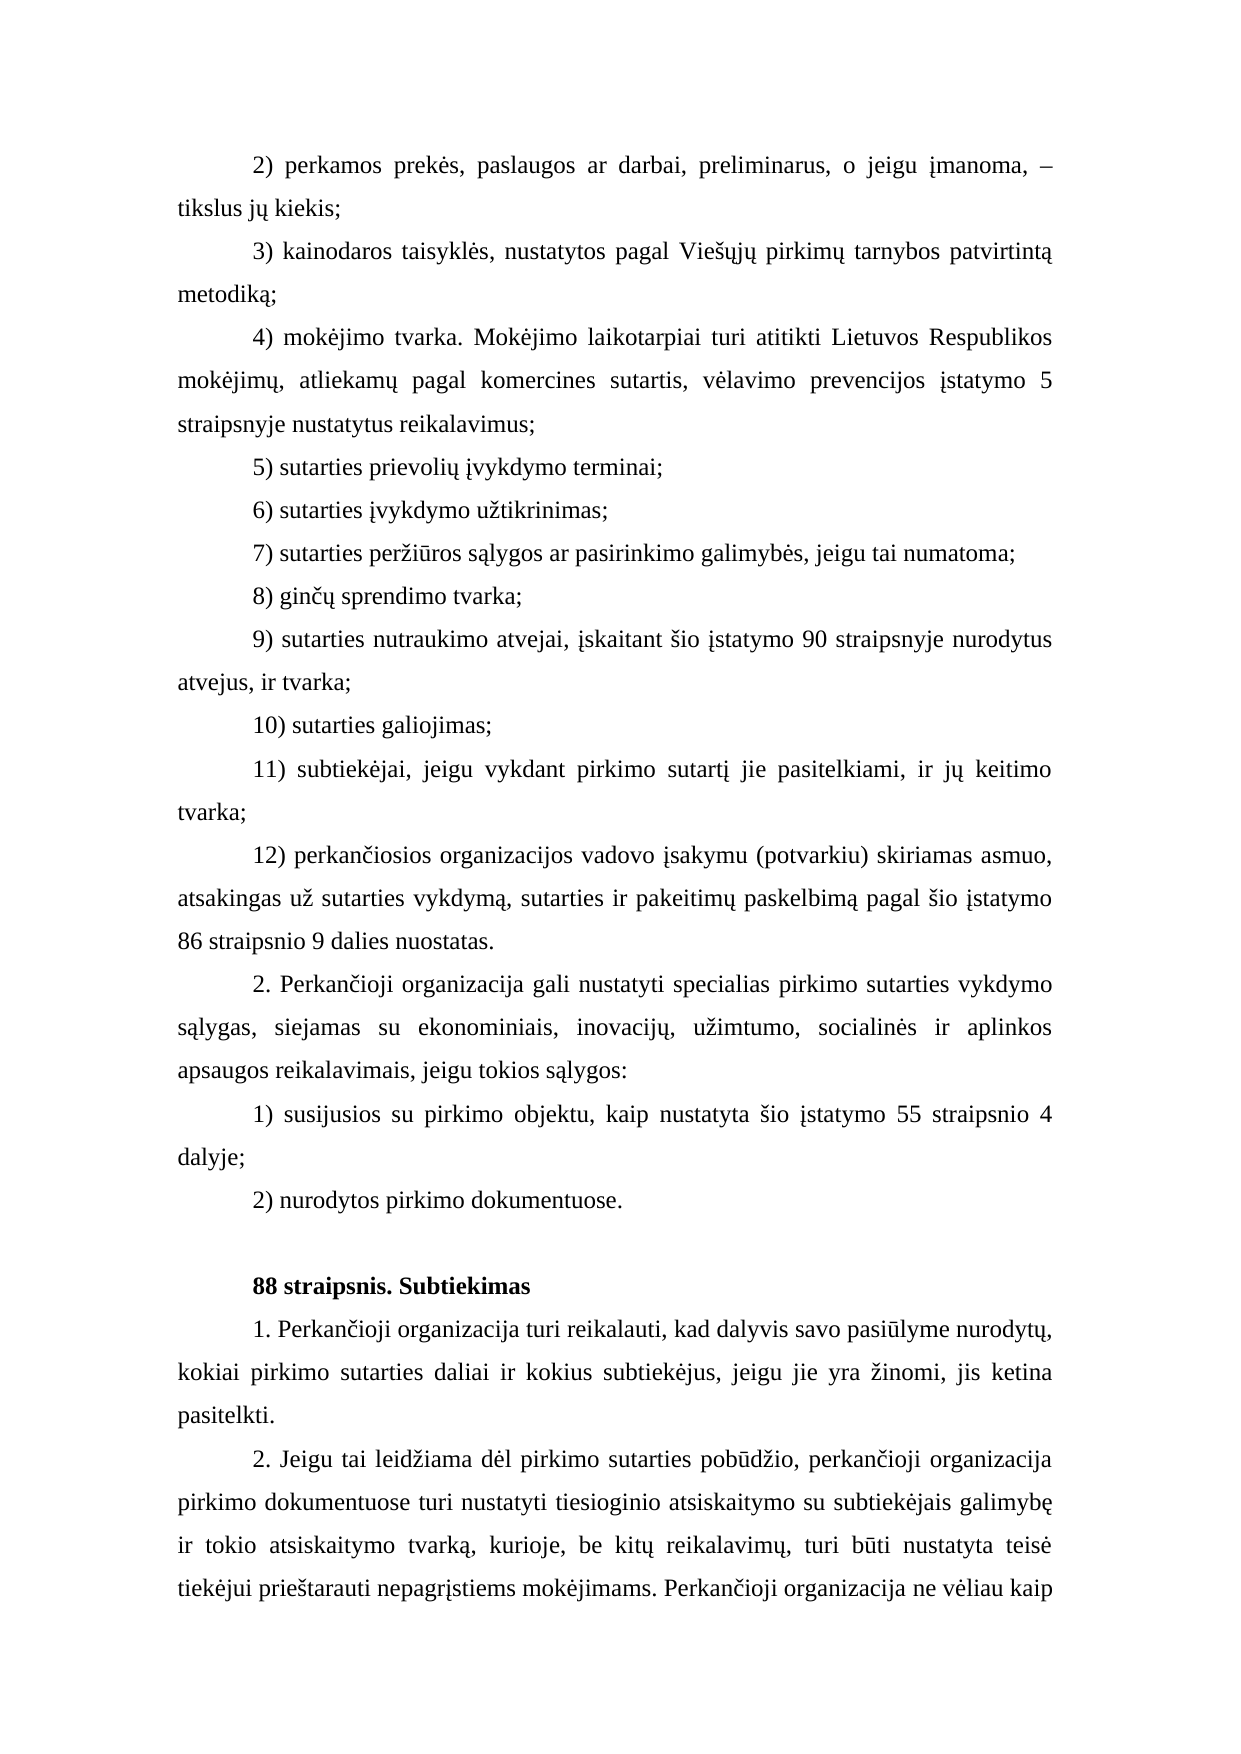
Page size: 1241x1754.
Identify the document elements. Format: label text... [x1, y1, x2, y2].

text 2. Perkančioji organizacija gali nustatyti specialias pirkimo sutarties vykdymo sąlygas, siejamas su ekonominiais, inovacijų, užimtumo, socialinės ir aplinkos apsaugos reikalavimais, jeigu tokios sąlygos: [177, 969, 1053, 1084]
text 2) nurodytos pirkimo dokumentuose. [177, 1185, 1053, 1214]
text 5) sutarties prievolių įvykdymo terminai; [177, 452, 1053, 481]
text 4) mokėjimo tvarka. Mokėjimo laikotarpiai turi atitikti Lietuvos Respublikos mokėjimų, atliekamų pagal komercines sutartis, vėlavimo prevencijos įstatymo 5 straipsnyje nustatytus reikalavimus; [177, 322, 1053, 437]
text 9) sutarties nutraukimo atvejai, įskaitant šio įstatymo 90 straipsnyje nurodytus atvejus, ir tvarka; [177, 624, 1053, 696]
text 10) sutarties galiojimas; [177, 711, 1053, 739]
text 88 straipsnis. Subtiekimas [177, 1271, 1053, 1300]
text 2) perkamos prekės, paslaugos ar darbai, preliminarus, o jeigu įmanoma, – tikslus jų kiekis; [177, 150, 1053, 222]
text 8) ginčų sprendimo tvarka; [177, 581, 1053, 610]
text 11) subtiekėjai, jeigu vykdant pirkimo sutartį jie pasitelkiami, ir jų keitimo tvarka; [177, 754, 1053, 826]
text 6) sutarties įvykdymo užtikrinimas; [177, 495, 1053, 524]
text 1) susijusios su pirkimo objektu, kaip nustatyta šio įstatymo 55 straipsnio 4 dalyje; [177, 1099, 1053, 1171]
text 3) kainodaros taisyklės, nustatytos pagal Viešųjų pirkimų tarnybos patvirtintą metodiką; [177, 236, 1053, 308]
text 2. Jeigu tai leidžiama dėl pirkimo sutarties pobūdžio, perkančioji organizacija pirkimo dokumentuose turi nustatyti tiesioginio atsiskaitymo su subtiekėjais galimybę ir tokio atsiskaitymo tvarką, kurioje, be kitų reikalavimų, turi būti nustatyta teisė tiekėjui prieštarauti nepagrįstiems mokėjimams. Perkančioji organizacija ne vėliau kaip [177, 1444, 1053, 1602]
text 1. Perkančioji organizacija turi reikalauti, kad dalyvis savo pasiūlyme nurodytų, kokiai pirkimo sutarties daliai ir kokius subtiekėjus, jeigu jie yra žinomi, jis ketina pasitelkti. [177, 1314, 1053, 1429]
text 7) sutarties peržiūros sąlygos ar pasirinkimo galimybės, jeigu tai numatoma; [177, 538, 1053, 567]
text 12) perkančiosios organizacijos vadovo įsakymu (potvarkiu) skiriamas asmuo, atsakingas už sutarties vykdymą, sutarties ir pakeitimų paskelbimą pagal šio įstatymo 86 straipsnio 9 dalies nuostatas. [177, 840, 1053, 955]
